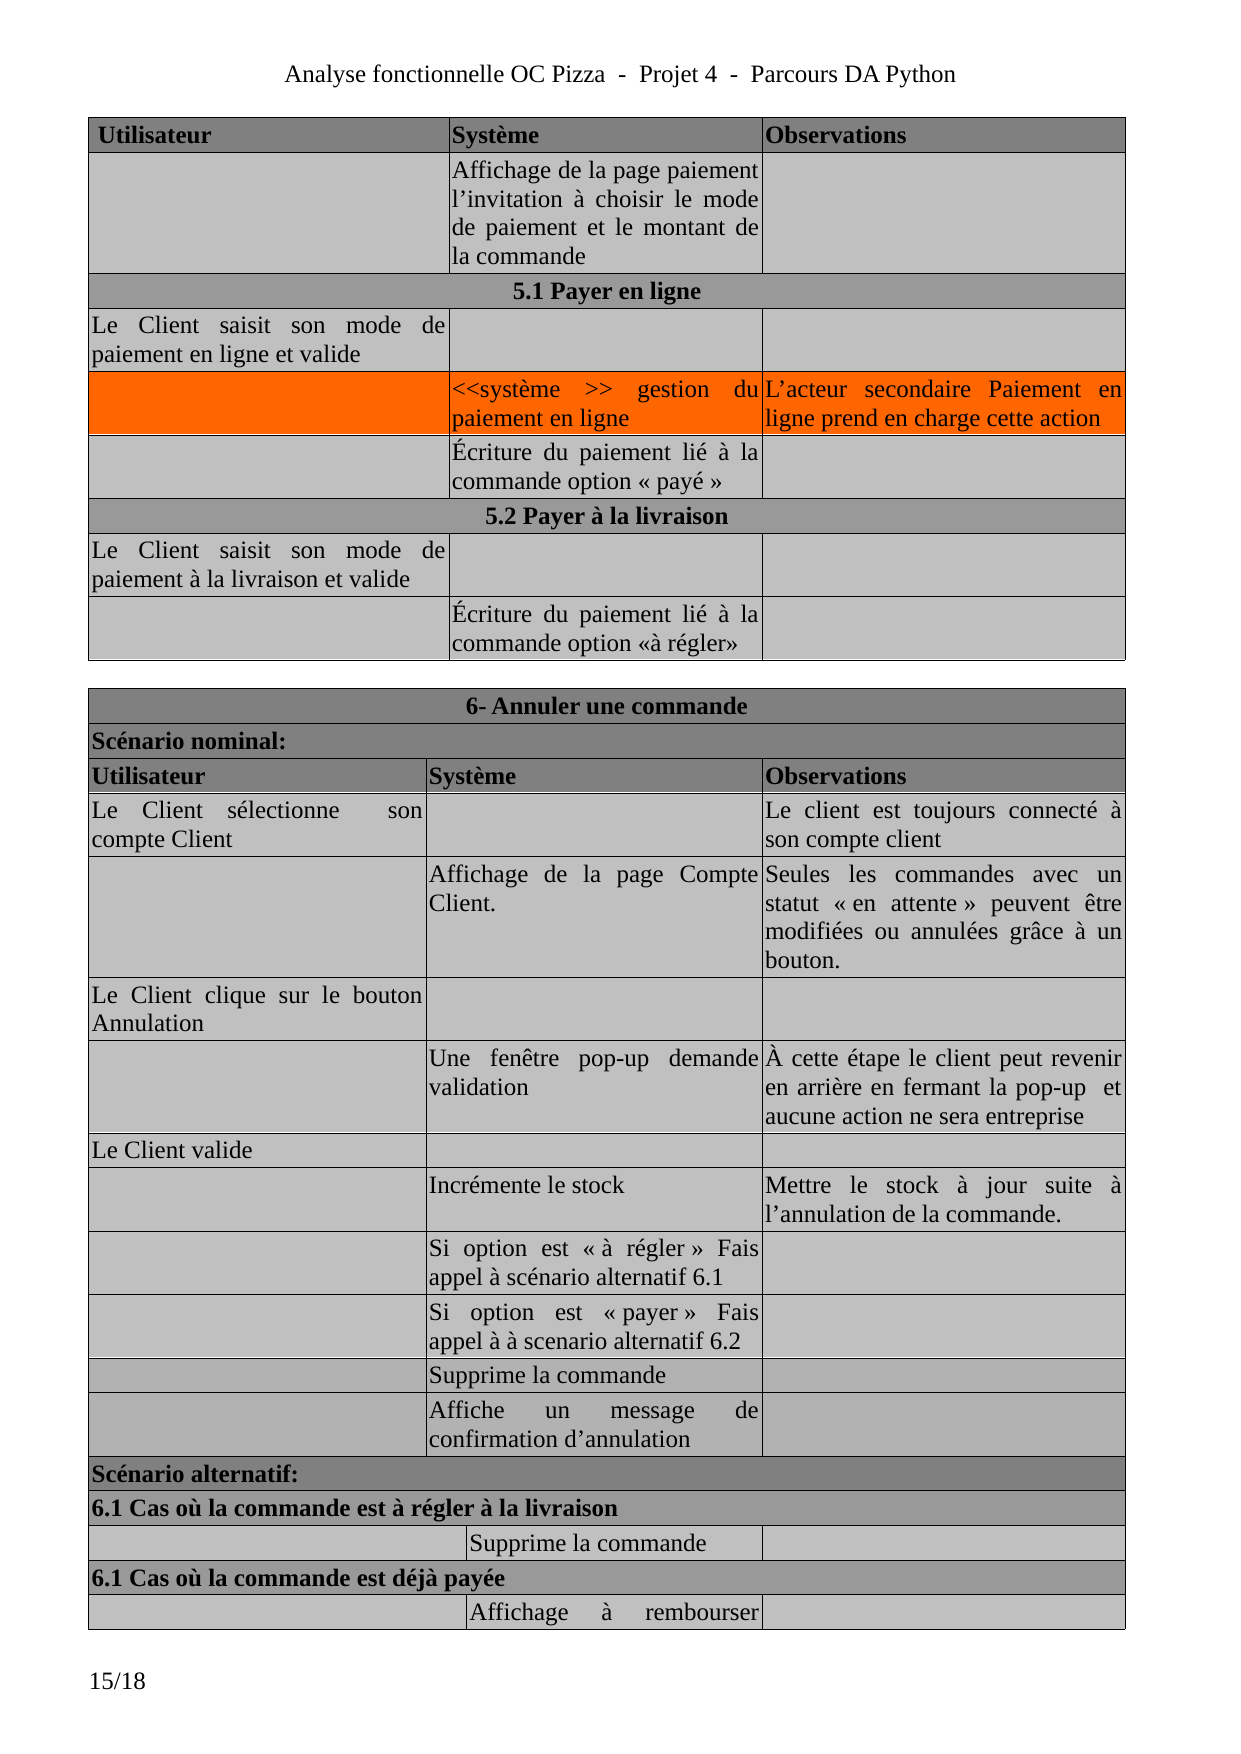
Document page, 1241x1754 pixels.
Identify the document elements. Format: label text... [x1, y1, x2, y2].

table_cell Système [450, 118, 762, 152]
table_cell [89, 1595, 466, 1629]
table_cell [763, 153, 1125, 273]
table_cell [763, 978, 1125, 1040]
table_cell [427, 794, 762, 856]
table_cell Le Client saisit son mode de paiement à la livraison et valide [89, 534, 449, 596]
table_cell 6.1 Cas où la commande est à régler à la livraison [89, 1491, 1125, 1525]
table_cell [89, 1168, 426, 1231]
table_cell Supprime la commande [467, 1526, 762, 1560]
table_cell [89, 1232, 426, 1294]
table_cell 5.2 Payer à la livraison [89, 499, 1125, 533]
table_cell [89, 1526, 466, 1560]
table_cell Affiche un message de confirmation d’annulation [427, 1393, 762, 1456]
table_cell [763, 1295, 1125, 1357]
table_cell [89, 372, 449, 434]
table_cell Le Client valide [89, 1134, 426, 1167]
table_cell [763, 1595, 1125, 1629]
table_cell Incrémente le stock [427, 1168, 762, 1231]
table_cell [89, 857, 426, 977]
table_cell [763, 1359, 1125, 1392]
table_cell 6.1 Cas où la commande est déjà payée [89, 1561, 1125, 1594]
table_cell Système [427, 759, 762, 792]
table_cell [89, 1041, 426, 1132]
table_cell [763, 534, 1125, 596]
table_cell <<système >> gestion du paiement en ligne [450, 372, 762, 434]
table_header 6- Annuler une commande [89, 689, 1125, 723]
table_cell Supprime la commande [427, 1359, 762, 1392]
table_cell Le client est toujours connecté à son compte client [763, 794, 1125, 856]
table_cell Le Client sélectionne son compte Client [89, 794, 426, 856]
table_cell Une fenêtre pop-up demande validation [427, 1041, 762, 1132]
table_cell [763, 1232, 1125, 1294]
table_cell [763, 597, 1125, 659]
table_cell Affichage de la page Compte Client. [427, 857, 762, 977]
table_cell [89, 597, 449, 659]
table_cell Utilisateur [89, 759, 426, 792]
table_cell [89, 153, 449, 273]
table_cell Utilisateur [89, 118, 449, 152]
table_cell [427, 1134, 762, 1167]
table_cell [450, 534, 762, 596]
table_cell Affichage de la page paiement l’invitation à choisir le mode de paiement et le montant de la commande [450, 153, 762, 273]
table_cell Observations [763, 759, 1125, 792]
table_cell [763, 1134, 1125, 1167]
table_cell [89, 1359, 426, 1392]
table_cell [89, 1393, 426, 1456]
table_cell Si option est « payer » Fais appel à à scenario alternatif 6.2 [427, 1295, 762, 1357]
table_cell L’acteur secondaire Paiement en ligne prend en charge cette action [763, 372, 1125, 434]
table_cell Si option est « à régler » Fais appel à scénario alternatif 6.1 [427, 1232, 762, 1294]
table_cell Scénario nominal: [89, 724, 1125, 758]
table_cell Écriture du paiement lié à la commande option « payé » [450, 436, 762, 498]
table_cell Seules les commandes avec un statut « en attente » peuvent être modifiées ou annulées grâce à un bouton. [763, 857, 1125, 977]
table_cell [763, 1393, 1125, 1456]
table_cell [89, 1295, 426, 1357]
table_cell [763, 1526, 1125, 1560]
table_cell À cette étape le client peut revenir en arrière en fermant la pop-up et aucune action ne sera entreprise [763, 1041, 1125, 1132]
table_cell [763, 436, 1125, 498]
table_cell Écriture du paiement lié à la commande option «à régler» [450, 597, 762, 659]
table_cell Le Client clique sur le bouton Annulation [89, 978, 426, 1040]
table_cell Mettre le stock à jour suite à l’annulation de la commande. [763, 1168, 1125, 1231]
table_cell Observations [763, 118, 1125, 152]
table_cell 5.1 Payer en ligne [89, 274, 1125, 308]
table_cell Le Client saisit son mode de paiement en ligne et valide [89, 309, 449, 371]
table_header Scénario alternatif: [89, 1457, 1125, 1490]
table_cell [450, 309, 762, 371]
table_cell [89, 436, 449, 498]
table_cell [763, 309, 1125, 371]
table_cell [427, 978, 762, 1040]
table_cell Affichage à rembourser [467, 1595, 762, 1629]
